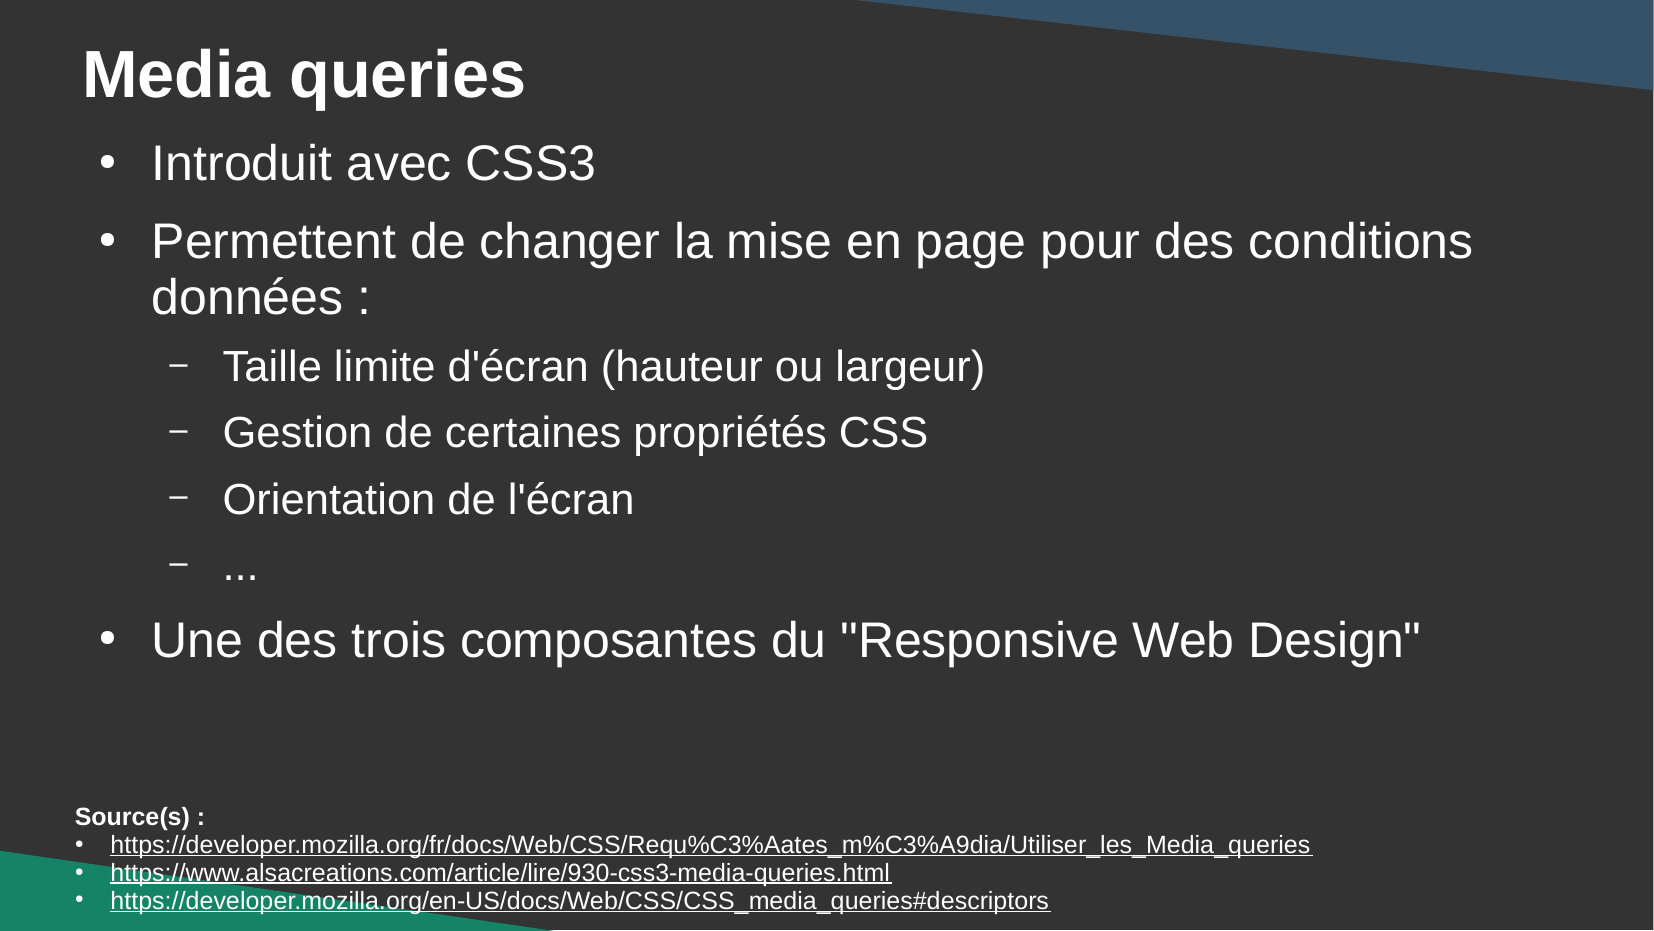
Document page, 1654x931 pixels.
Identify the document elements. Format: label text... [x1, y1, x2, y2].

text_box Source(s) : https://developer.mozilla.org/fr/docs/Web/CSS/Requ%C3%Aates_m%C3%A9dia/Utiliser_les_Media_queries https://www.alsacreations.com/article/lire/930-css3-media-queries.html https://developer.mozilla.org/en-US/docs/Web/CSS/CSS_media_queries#descriptors [60, 781, 1546, 922]
list Introduit avec CSS3 Permettent de changer la mise en page pour des conditions données : Taille limite d'écran (hauteur ou largeur) Gestion de certaines propriétés CSS Orientation de l'écran ... Une des trois composantes du "Responsive Web Design" [80, 135, 1642, 768]
title Media queries [82, 37, 1571, 122]
text_box [854, 0, 1654, 91]
text_box [0, 850, 555, 931]
